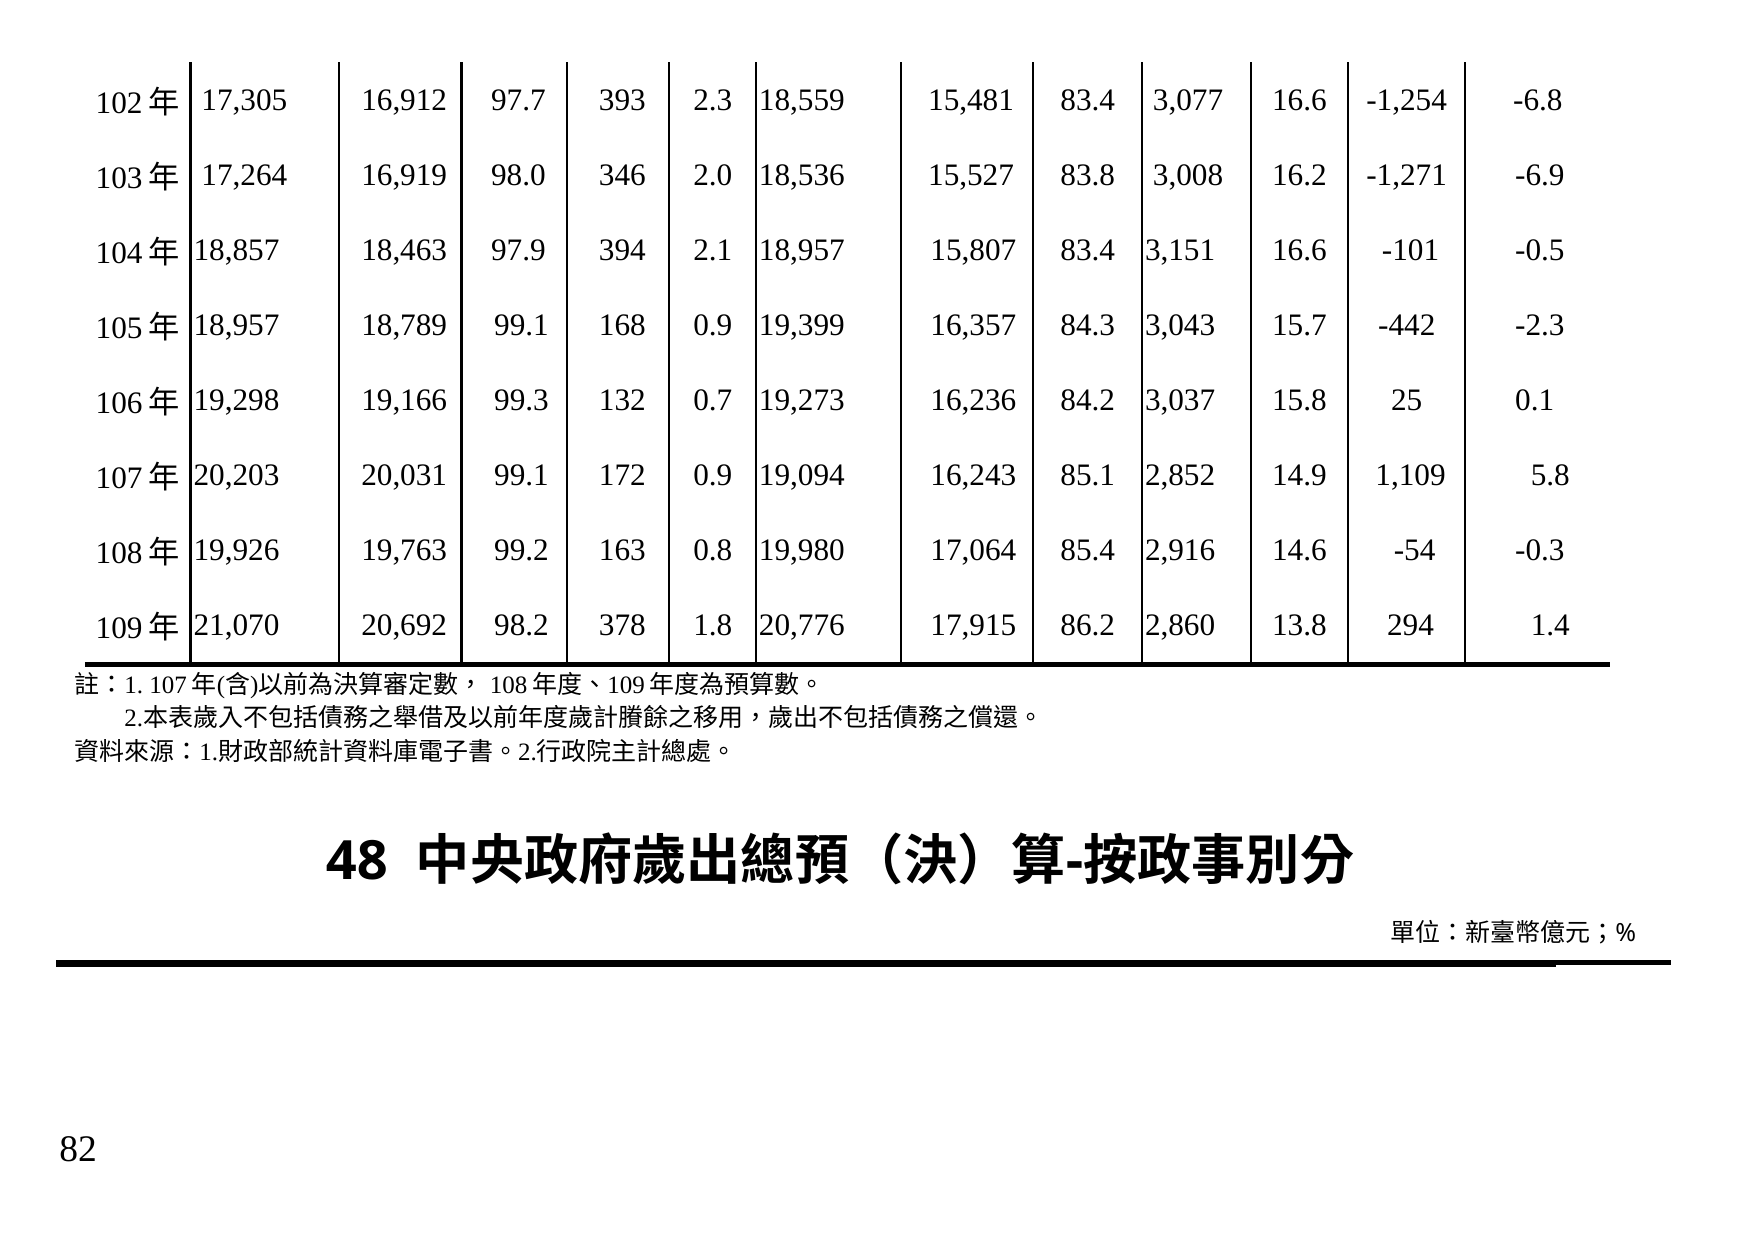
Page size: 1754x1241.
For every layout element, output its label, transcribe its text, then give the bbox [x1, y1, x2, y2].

table_cell 18,463 [340, 212, 460, 287]
table_cell 3,037 [1143, 362, 1250, 437]
table_cell 21,070 [192, 587, 338, 662]
table_cell 83.4 [1034, 62, 1141, 137]
table_cell 0.8 [670, 512, 755, 587]
table_cell 2,860 [1143, 587, 1250, 662]
table_cell -1,271 [1349, 137, 1464, 212]
table_cell 18,857 [192, 212, 338, 287]
table_cell 106年 [85, 362, 189, 437]
table_cell 83.8 [1034, 137, 1141, 212]
text 2.本表歲入不包括債務之舉借及以前年度歲計賸餘之移用，歲出不包括債務之償還。 [124, 700, 1624, 733]
table_cell 378 [568, 587, 668, 662]
table_cell 1.4 [1466, 587, 1610, 662]
table_cell 16.6 [1252, 62, 1347, 137]
table_cell 19,166 [340, 362, 460, 437]
table_cell 15,807 [902, 212, 1032, 287]
table_cell 2.0 [670, 137, 755, 212]
table_cell 19,399 [757, 287, 900, 362]
table_cell 19,273 [757, 362, 900, 437]
table_cell 16,243 [902, 437, 1032, 512]
table_cell 25 [1349, 362, 1464, 437]
table_cell -0.3 [1466, 512, 1610, 587]
table_cell 0.9 [670, 287, 755, 362]
table_cell 15.8 [1252, 362, 1347, 437]
table_cell 16.6 [1252, 212, 1347, 287]
table_cell -101 [1349, 212, 1464, 287]
table_cell 97.9 [463, 212, 566, 287]
table_cell 3,043 [1143, 287, 1250, 362]
table_cell 163 [568, 512, 668, 587]
table_cell 132 [568, 362, 668, 437]
table_cell 16,357 [902, 287, 1032, 362]
table_cell 15,481 [902, 62, 1032, 137]
table_cell 103年 [85, 137, 189, 212]
table_cell 107年 [85, 437, 189, 512]
table_cell 294 [1349, 587, 1464, 662]
table_cell 102年 [85, 62, 189, 137]
table_cell 19,926 [192, 512, 338, 587]
table_cell 20,031 [340, 437, 460, 512]
table_cell 2,916 [1143, 512, 1250, 587]
table_cell 15.7 [1252, 287, 1347, 362]
table_cell 5.8 [1466, 437, 1610, 512]
table_cell 16,919 [340, 137, 460, 212]
table_cell 19,980 [757, 512, 900, 587]
table_cell 20,776 [757, 587, 900, 662]
table_cell 97.7 [463, 62, 566, 137]
table_cell 108年 [85, 512, 189, 587]
table_cell 18,957 [192, 287, 338, 362]
text 單位：新臺幣億元；% [59, 912, 1636, 949]
table_cell 17,305 [192, 62, 338, 137]
table_cell 99.1 [463, 437, 566, 512]
table_cell 98.2 [463, 587, 566, 662]
subtitle 48 中央政府歲出總預（決）算-按政事別分 [29, 800, 1636, 912]
table_cell 20,203 [192, 437, 338, 512]
table_cell 18,957 [757, 212, 900, 287]
table_cell 85.4 [1034, 512, 1141, 587]
table_cell 346 [568, 137, 668, 212]
table_cell 3,151 [1143, 212, 1250, 287]
table_cell -54 [1349, 512, 1464, 587]
table_cell -442 [1349, 287, 1464, 362]
table_cell 2.1 [670, 212, 755, 287]
table_cell 20,692 [340, 587, 460, 662]
table_cell 84.2 [1034, 362, 1141, 437]
table_cell 99.3 [463, 362, 566, 437]
table_cell 16.2 [1252, 137, 1347, 212]
table_cell 16,912 [340, 62, 460, 137]
table_cell 98.0 [463, 137, 566, 212]
table_cell 0.7 [670, 362, 755, 437]
table_cell 15,527 [902, 137, 1032, 212]
table_cell 17,064 [902, 512, 1032, 587]
table_cell -0.5 [1466, 212, 1610, 287]
table_cell 16,236 [902, 362, 1032, 437]
table_cell 83.4 [1034, 212, 1141, 287]
table_cell 13.8 [1252, 587, 1347, 662]
table_cell 2.3 [670, 62, 755, 137]
table_cell 18,536 [757, 137, 900, 212]
table_cell 104年 [85, 212, 189, 287]
table_cell 18,789 [340, 287, 460, 362]
table_cell 1.8 [670, 587, 755, 662]
table_cell 0.1 [1466, 362, 1610, 437]
table_cell 19,763 [340, 512, 460, 587]
table_cell 85.1 [1034, 437, 1141, 512]
table_cell 393 [568, 62, 668, 137]
table_cell 17,915 [902, 587, 1032, 662]
table_cell 17,264 [192, 137, 338, 212]
table_cell 109年 [85, 587, 189, 662]
table_cell 84.3 [1034, 287, 1141, 362]
table_cell 14.6 [1252, 512, 1347, 587]
table_cell 18,559 [757, 62, 900, 137]
table_cell -2.3 [1466, 287, 1610, 362]
table_cell 14.9 [1252, 437, 1347, 512]
table_cell 3,008 [1143, 137, 1250, 212]
table_cell 172 [568, 437, 668, 512]
text 註：1. 107年(含)以前為決算審定數， 108年度、109年度為預算數。 [74, 667, 1624, 700]
table_cell 19,094 [757, 437, 900, 512]
table_cell -6.9 [1466, 137, 1610, 212]
table_cell -6.8 [1466, 62, 1610, 137]
table_cell 19,298 [192, 362, 338, 437]
table_cell 86.2 [1034, 587, 1141, 662]
text 資料來源：1.財政部統計資料庫電子書。2.行政院主計總處。 [74, 733, 1624, 767]
table_cell 99.1 [463, 287, 566, 362]
table_cell 0.9 [670, 437, 755, 512]
table_cell 2,852 [1143, 437, 1250, 512]
table_cell 3,077 [1143, 62, 1250, 137]
table_cell -1,254 [1349, 62, 1464, 137]
table_cell 105年 [85, 287, 189, 362]
table_cell 99.2 [463, 512, 566, 587]
table_cell 168 [568, 287, 668, 362]
table_cell 394 [568, 212, 668, 287]
table_cell 1,109 [1349, 437, 1464, 512]
